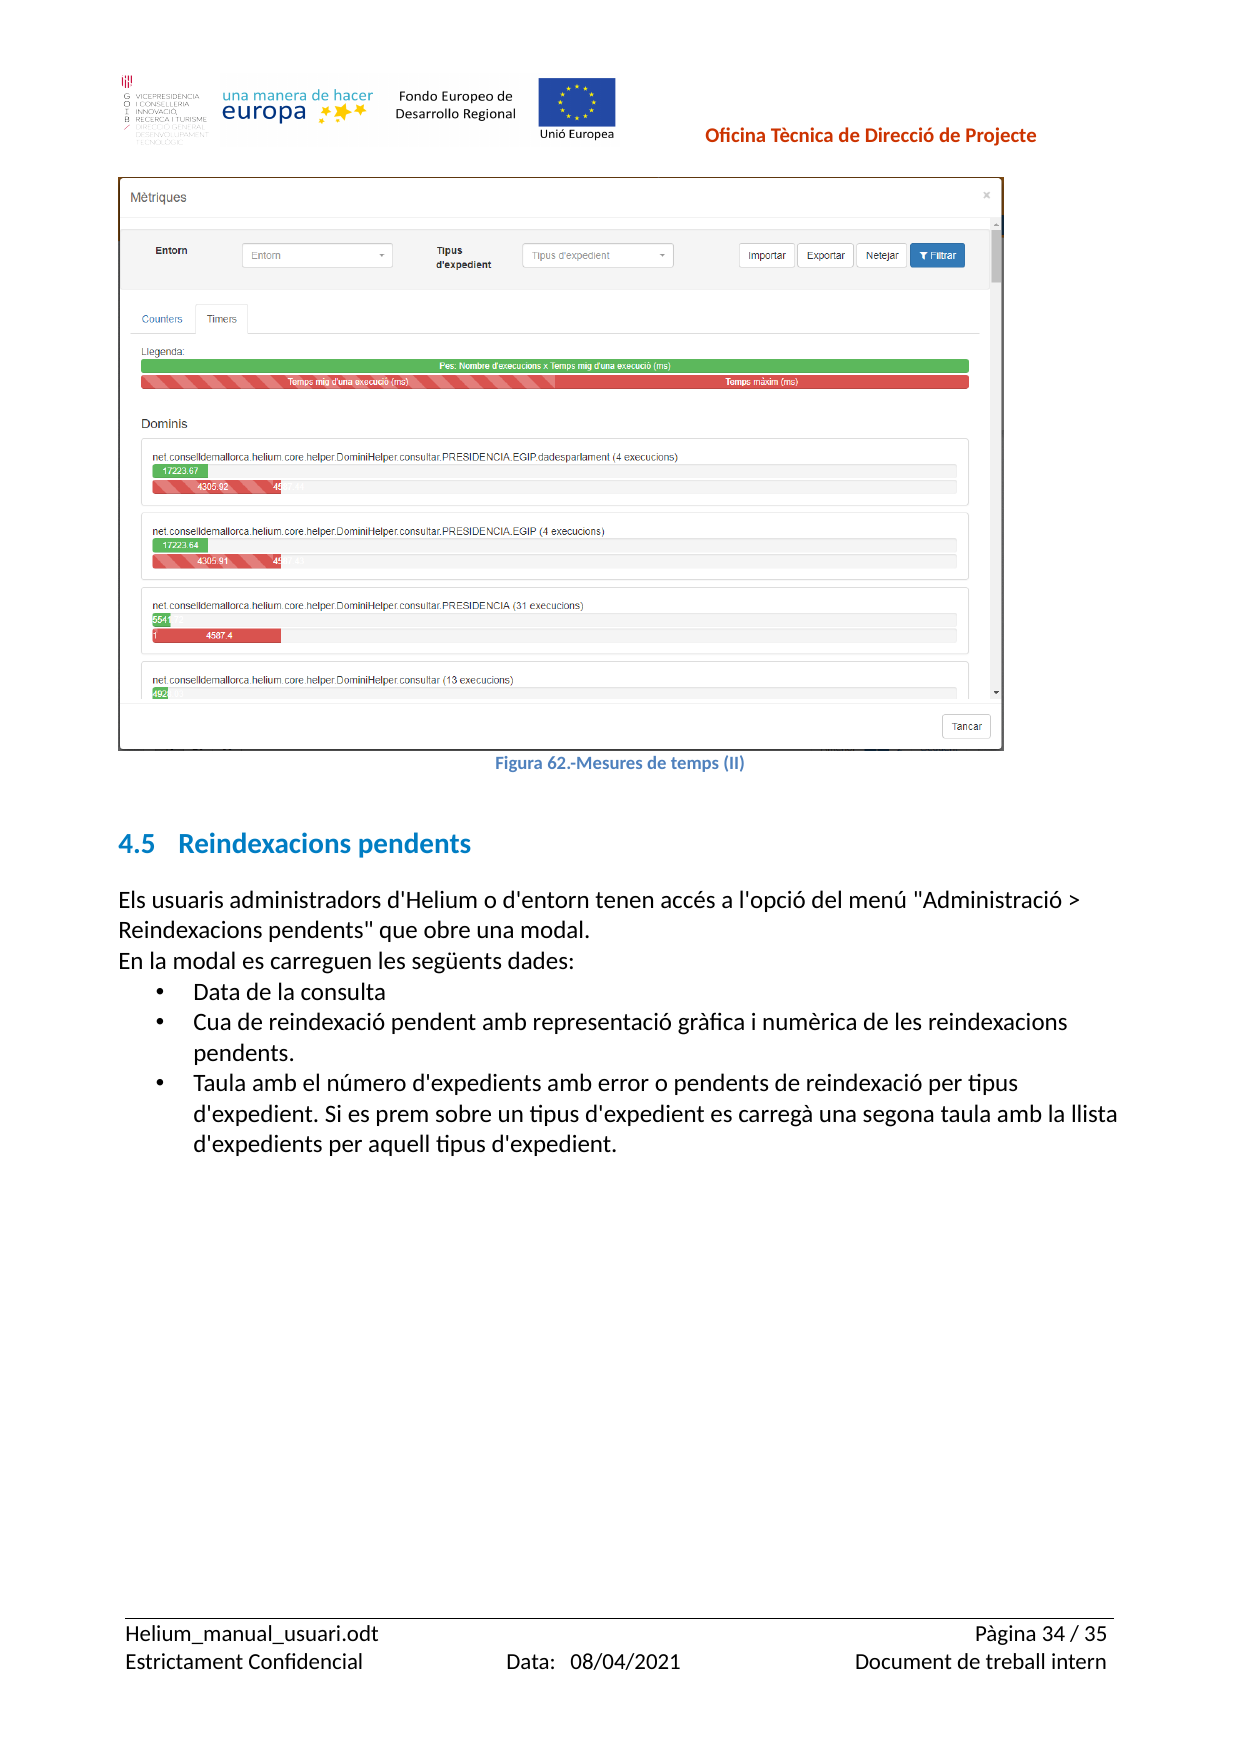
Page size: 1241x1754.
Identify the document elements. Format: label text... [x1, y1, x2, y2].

list Taula amb el número d'expedients amb error o pendents de reindexació per tipus d'expedient. Si es prem sobre un tipus d'expedient es carregà una segona taula amb la llista d'expedients per aquell tipus d'expedient. [156, 1067, 1122, 1159]
list Data de la consulta [156, 976, 1122, 1006]
list Cua de reindexació pendent amb representació gràfica i numèrica de les reindexacions pendents. [156, 1006, 1122, 1067]
subtitle Reindexacions pendents [118, 825, 1122, 861]
picture [118, 177, 1004, 751]
picture [118, 73, 213, 147]
picture [219, 73, 621, 147]
text Figura 62.-Mesures de temps (II) [118, 751, 1122, 774]
text En la modal es carreguen les següents dades: [118, 945, 1122, 976]
text Els usuaris administradors d'Helium o d'entorn tenen accés a l'opció del menú "Administració > Reindexacions pendents" que obre una modal. [118, 884, 1122, 945]
